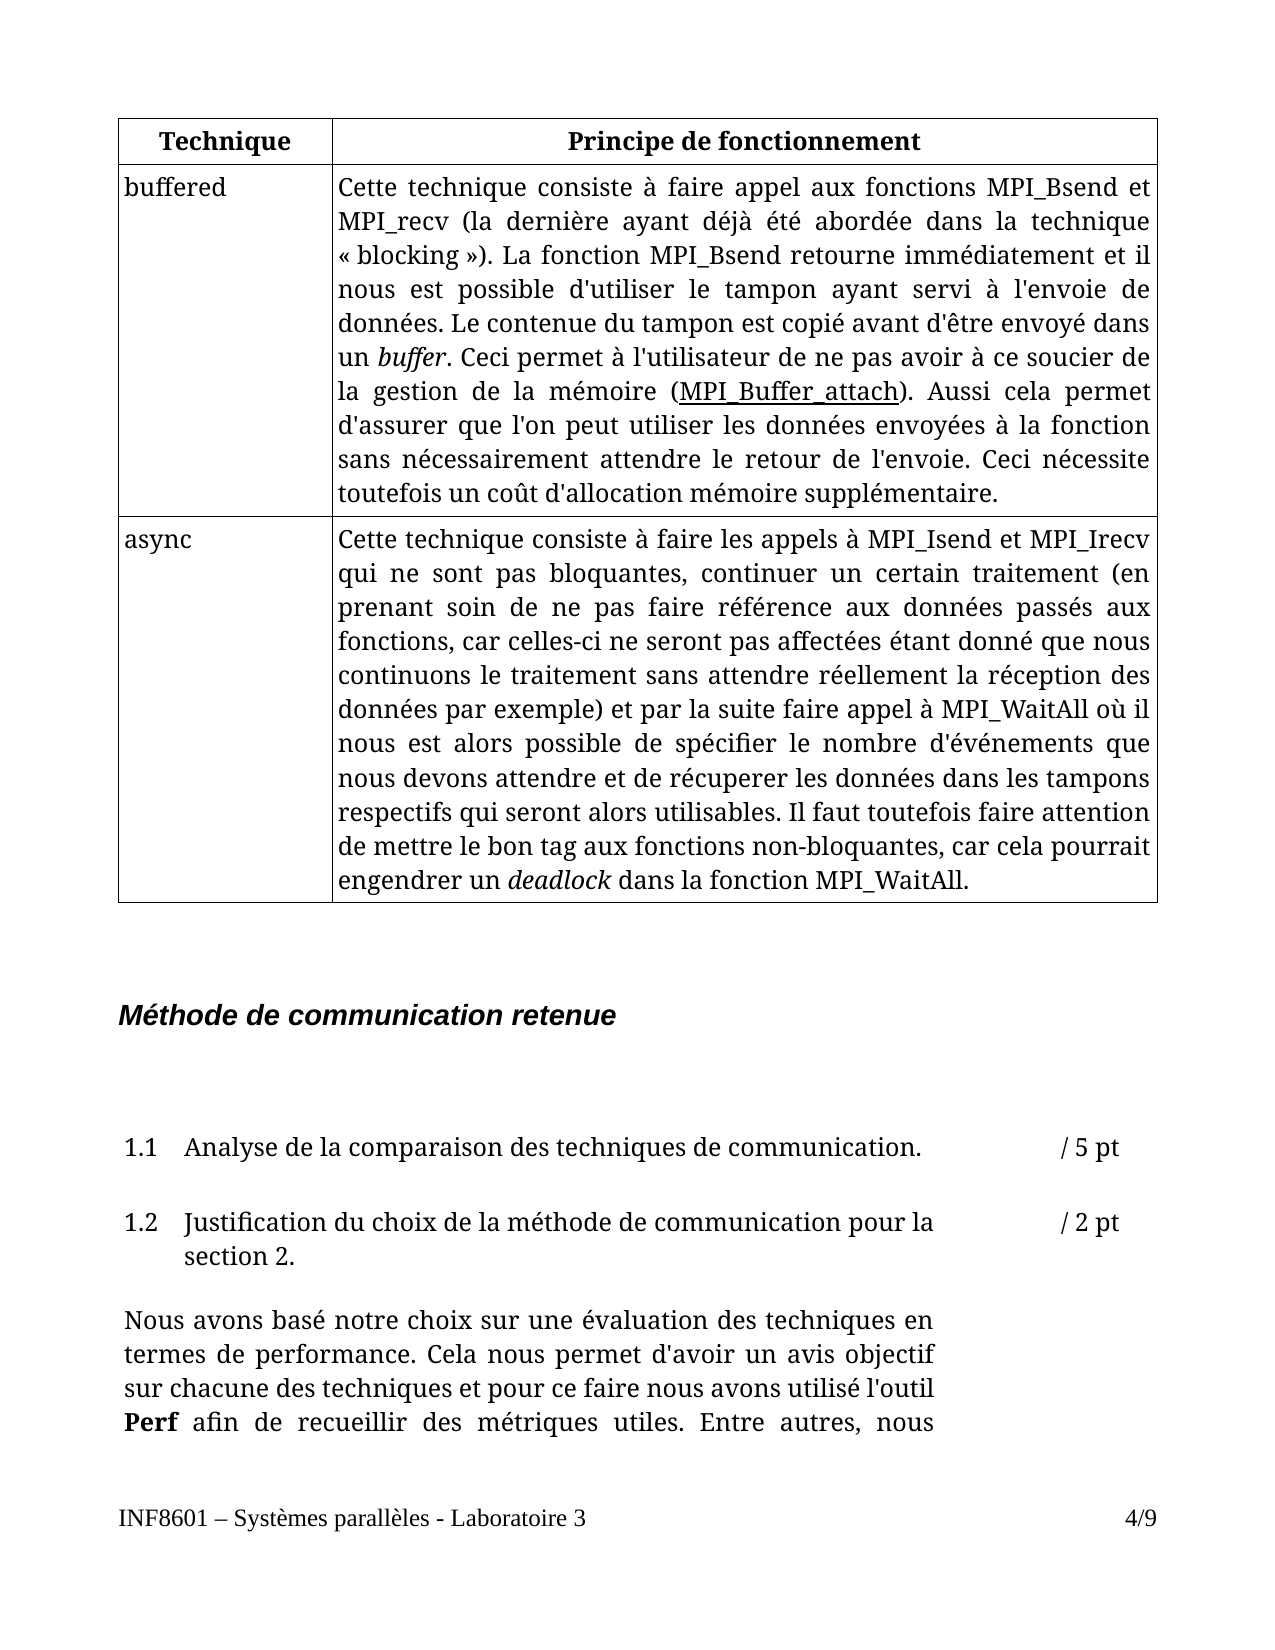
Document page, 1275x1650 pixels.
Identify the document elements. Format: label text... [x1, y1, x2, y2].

table_cell async [119, 517, 332, 902]
table_cell buffered [119, 165, 332, 516]
subtitle Méthode de communication retenue [118, 998, 1157, 1032]
table_cell Cette technique consiste à faire appel aux fonctions MPI_Bsend et MPI_recv (la dernière ayant déjà été abordée dans la technique « blocking »). La fonction MPI_Bsend retourne immédiatement et il nous est possible d'utiliser le tampon ayant servi à l'envoie de données. Le contenue du tampon est copié avant d'être envoyé dans un buffer. Ceci permet à l'utilisateur de ne pas avoir à ce soucier de la gestion de la mémoire (MPI_Buffer_attach). Aussi cela permet d'assurer que l'on peut utiliser les données envoyées à la fonction sans nécessairement attendre le retour de l'envoie. Ceci nécessite toutefois un coût d'allocation mémoire supplémentaire. [333, 165, 1157, 516]
table_header Technique [119, 119, 332, 164]
table_header Analyse de la comparaison des techniques de communication. [118, 1109, 941, 1184]
table_cell [941, 1184, 1049, 1445]
table_cell / 2 pt [1049, 1184, 1157, 1445]
table_header / 5 pt [1049, 1109, 1157, 1184]
table_header [941, 1109, 1049, 1184]
table_cell Justification du choix de la méthode de communication pour la section 2. Nous avons basé notre choix sur une évaluation des techniques en termes de performance. Cela nous permet d'avoir un avis objectif sur chacune des techniques et pour ce faire nous avons utilisé l'outil Perf afin de recueillir des métriques utiles. Entre autres, nous [118, 1184, 941, 1445]
table_cell Cette technique consiste à faire les appels à MPI_Isend et MPI_Irecv qui ne sont pas bloquantes, continuer un certain traitement (en prenant soin de ne pas faire référence aux données passés aux fonctions, car celles-ci ne seront pas affectées étant donné que nous continuons le traitement sans attendre réellement la réception des données par exemple) et par la suite faire appel à MPI_WaitAll où il nous est alors possible de spécifier le nombre d'événements que nous devons attendre et de récuperer les données dans les tampons respectifs qui seront alors utilisables. Il faut toutefois faire attention de mettre le bon tag aux fonctions non-bloquantes, car cela pourrait engendrer un deadlock dans la fonction MPI_WaitAll. [333, 517, 1157, 902]
table_header Principe de fonctionnement [333, 119, 1157, 164]
